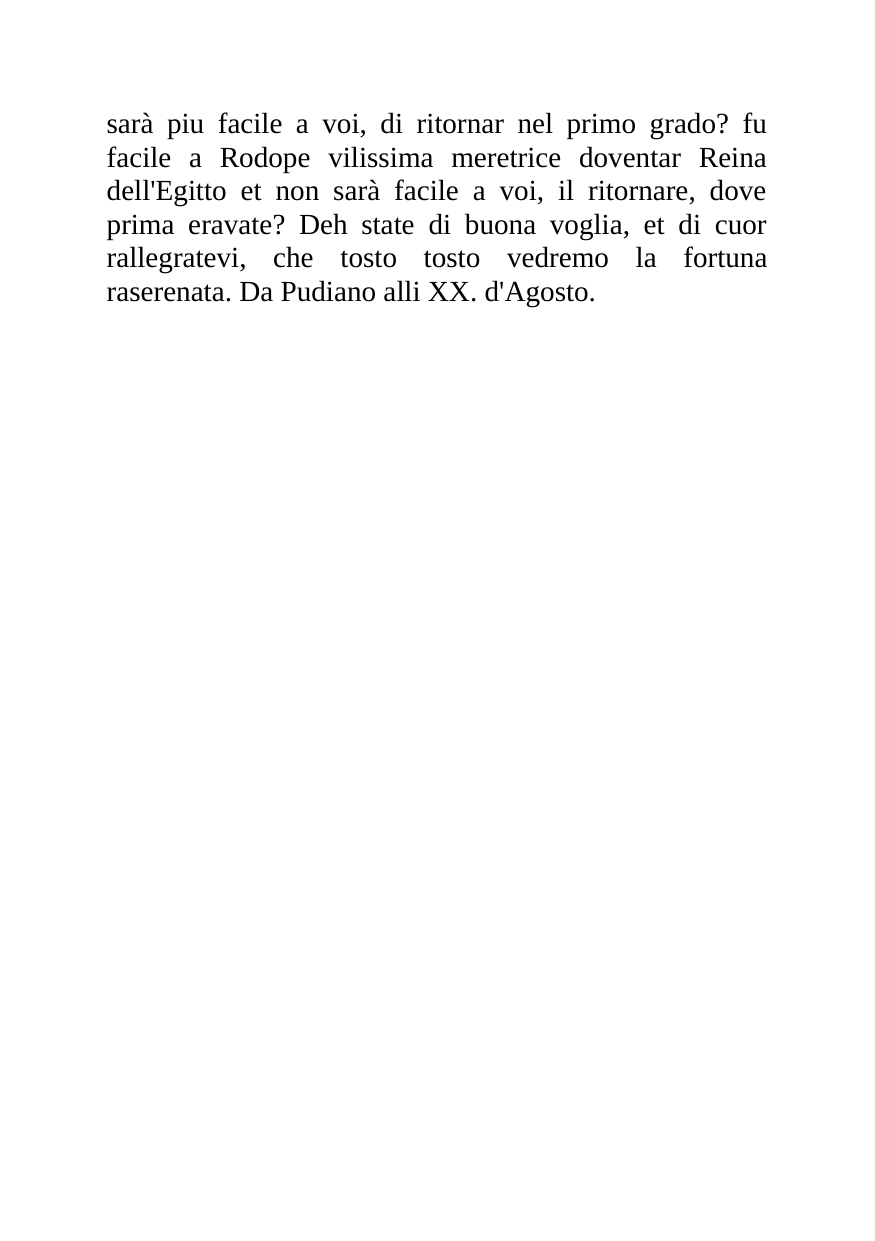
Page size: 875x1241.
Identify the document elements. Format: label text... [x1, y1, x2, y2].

text sarà piu facile a voi, di ritornar nel primo grado? fu facile a Rodope vilissima meretrice doventar Reina dell'Egitto et non sarà facile a voi, il ritornare, dove prima eravate? Deh state di buona voglia, et di cuor rallegratevi, che tosto tosto vedremo la fortuna raserenata. Da Pudiano alli XX. d'Agosto. [106, 106, 768, 308]
